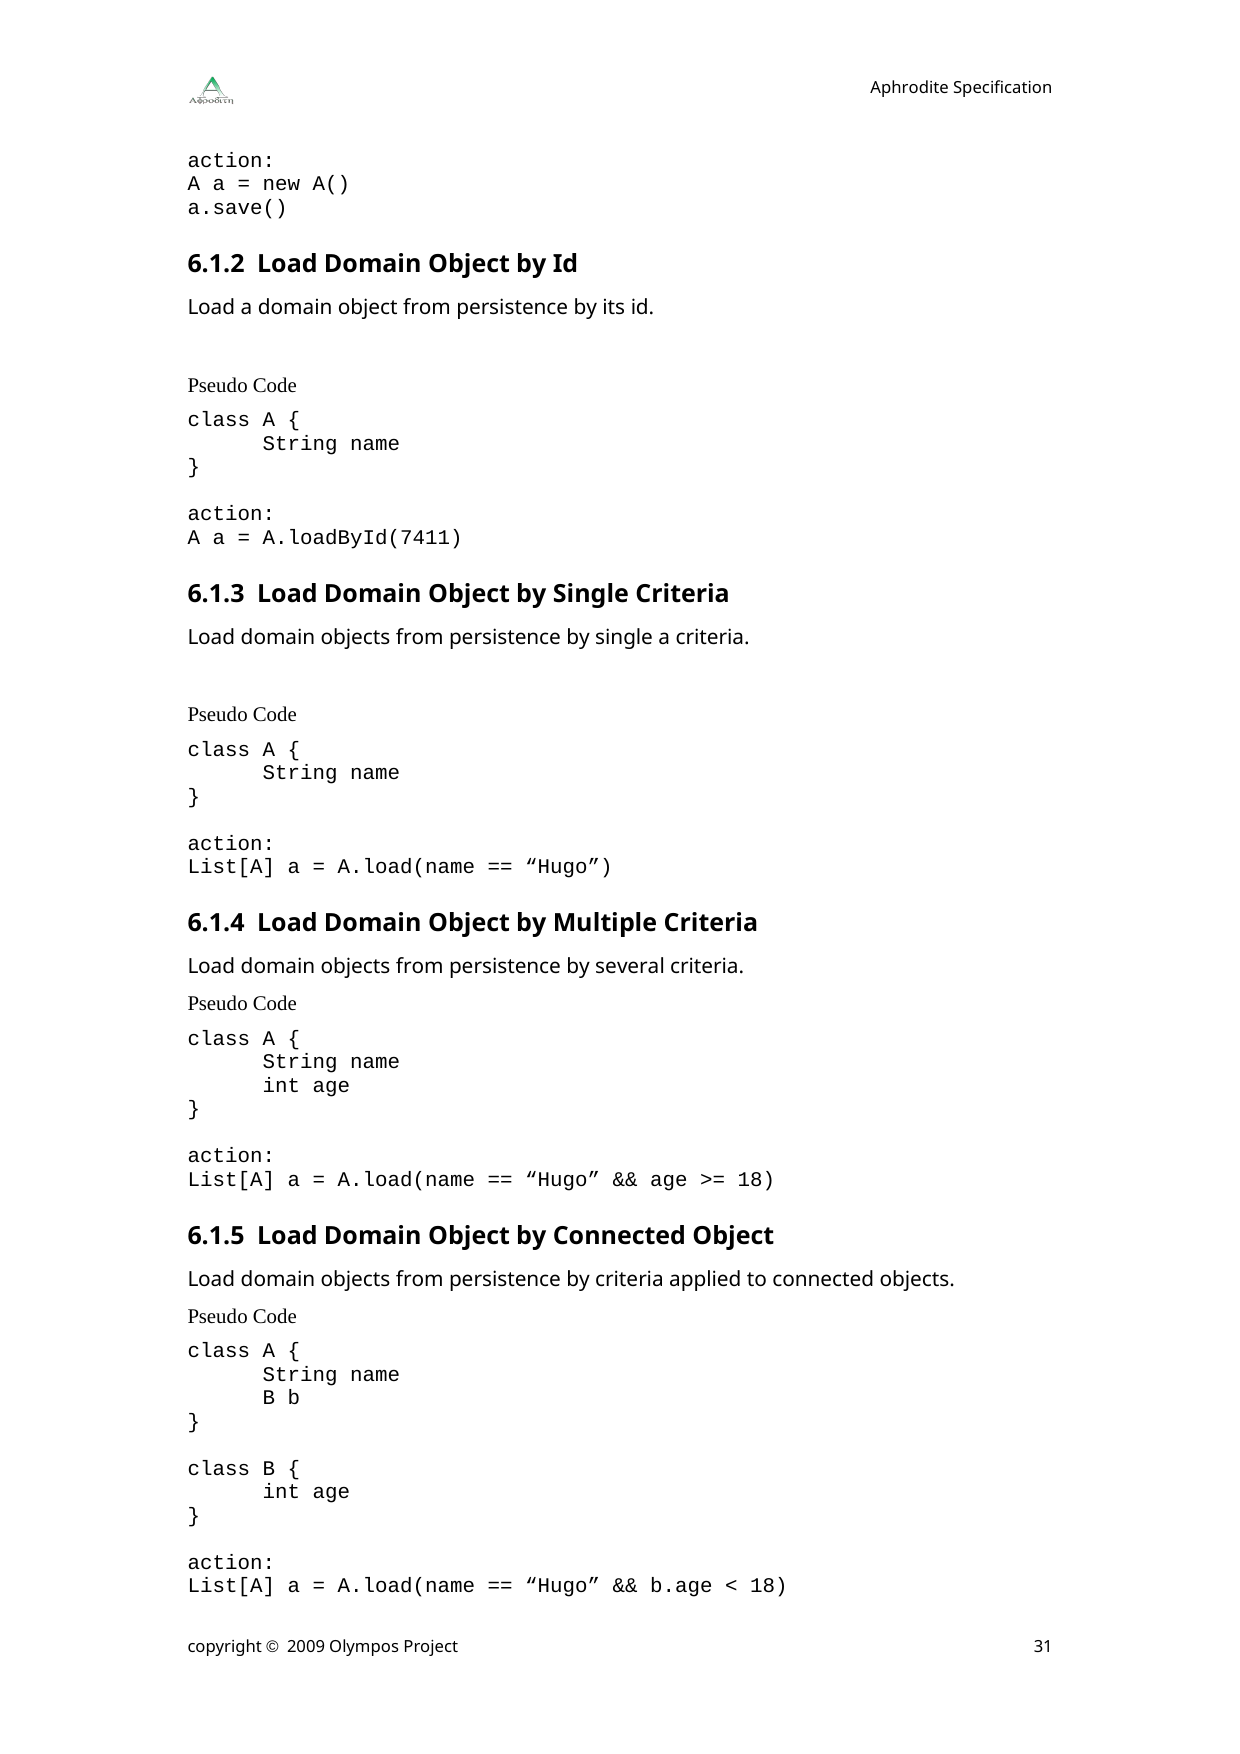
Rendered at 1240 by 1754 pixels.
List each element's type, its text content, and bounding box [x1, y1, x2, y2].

text A a = A.loadById(7411) [187, 527, 1052, 550]
text action: [187, 1552, 1052, 1576]
text class A { [187, 739, 1052, 762]
text Load domain objects from persistence by several criteria. [187, 951, 1052, 980]
text String name [187, 762, 1052, 786]
text String name [187, 1051, 1052, 1075]
text int age [187, 1075, 1052, 1098]
text } [187, 786, 1052, 809]
text String name [187, 1364, 1052, 1387]
text List[A] a = A.load(name == “Hugo”) [187, 856, 1052, 880]
text } [187, 1505, 1052, 1528]
text class A { [187, 1340, 1052, 1364]
text Pseudo Code [187, 373, 1052, 397]
text action: [187, 1145, 1052, 1169]
text Pseudo Code [187, 992, 1052, 1015]
text action: [187, 503, 1052, 527]
text A a = new A() [187, 173, 1052, 197]
subtitle Load Domain Object by Connected Object [187, 1217, 1052, 1251]
subtitle Load Domain Object by Single Criteria [187, 575, 1052, 609]
text class A { [187, 409, 1052, 433]
subtitle Load Domain Object by Multiple Criteria [187, 905, 1052, 939]
text Load domain objects from persistence by single a criteria. [187, 622, 1052, 650]
text } [187, 1411, 1052, 1434]
text action: [187, 833, 1052, 856]
text a.save() [187, 197, 1052, 221]
text } [187, 1098, 1052, 1122]
text B b [187, 1387, 1052, 1411]
text int age [187, 1481, 1052, 1505]
picture [188, 76, 235, 105]
text Pseudo Code [187, 703, 1052, 726]
text class B { [187, 1458, 1052, 1481]
text List[A] a = A.load(name == “Hugo” && b.age < 18) [187, 1576, 1052, 1599]
text action: [187, 150, 1052, 173]
text Load a domain object from persistence by its id. [187, 292, 1052, 320]
text String name [187, 433, 1052, 456]
subtitle Load Domain Object by Id [187, 246, 1052, 279]
text Pseudo Code [187, 1305, 1052, 1328]
text Load domain objects from persistence by criteria applied to connected objects. [187, 1264, 1052, 1292]
text } [187, 456, 1052, 480]
text class A { [187, 1028, 1052, 1051]
text List[A] a = A.load(name == “Hugo” && age >= 18) [187, 1169, 1052, 1192]
